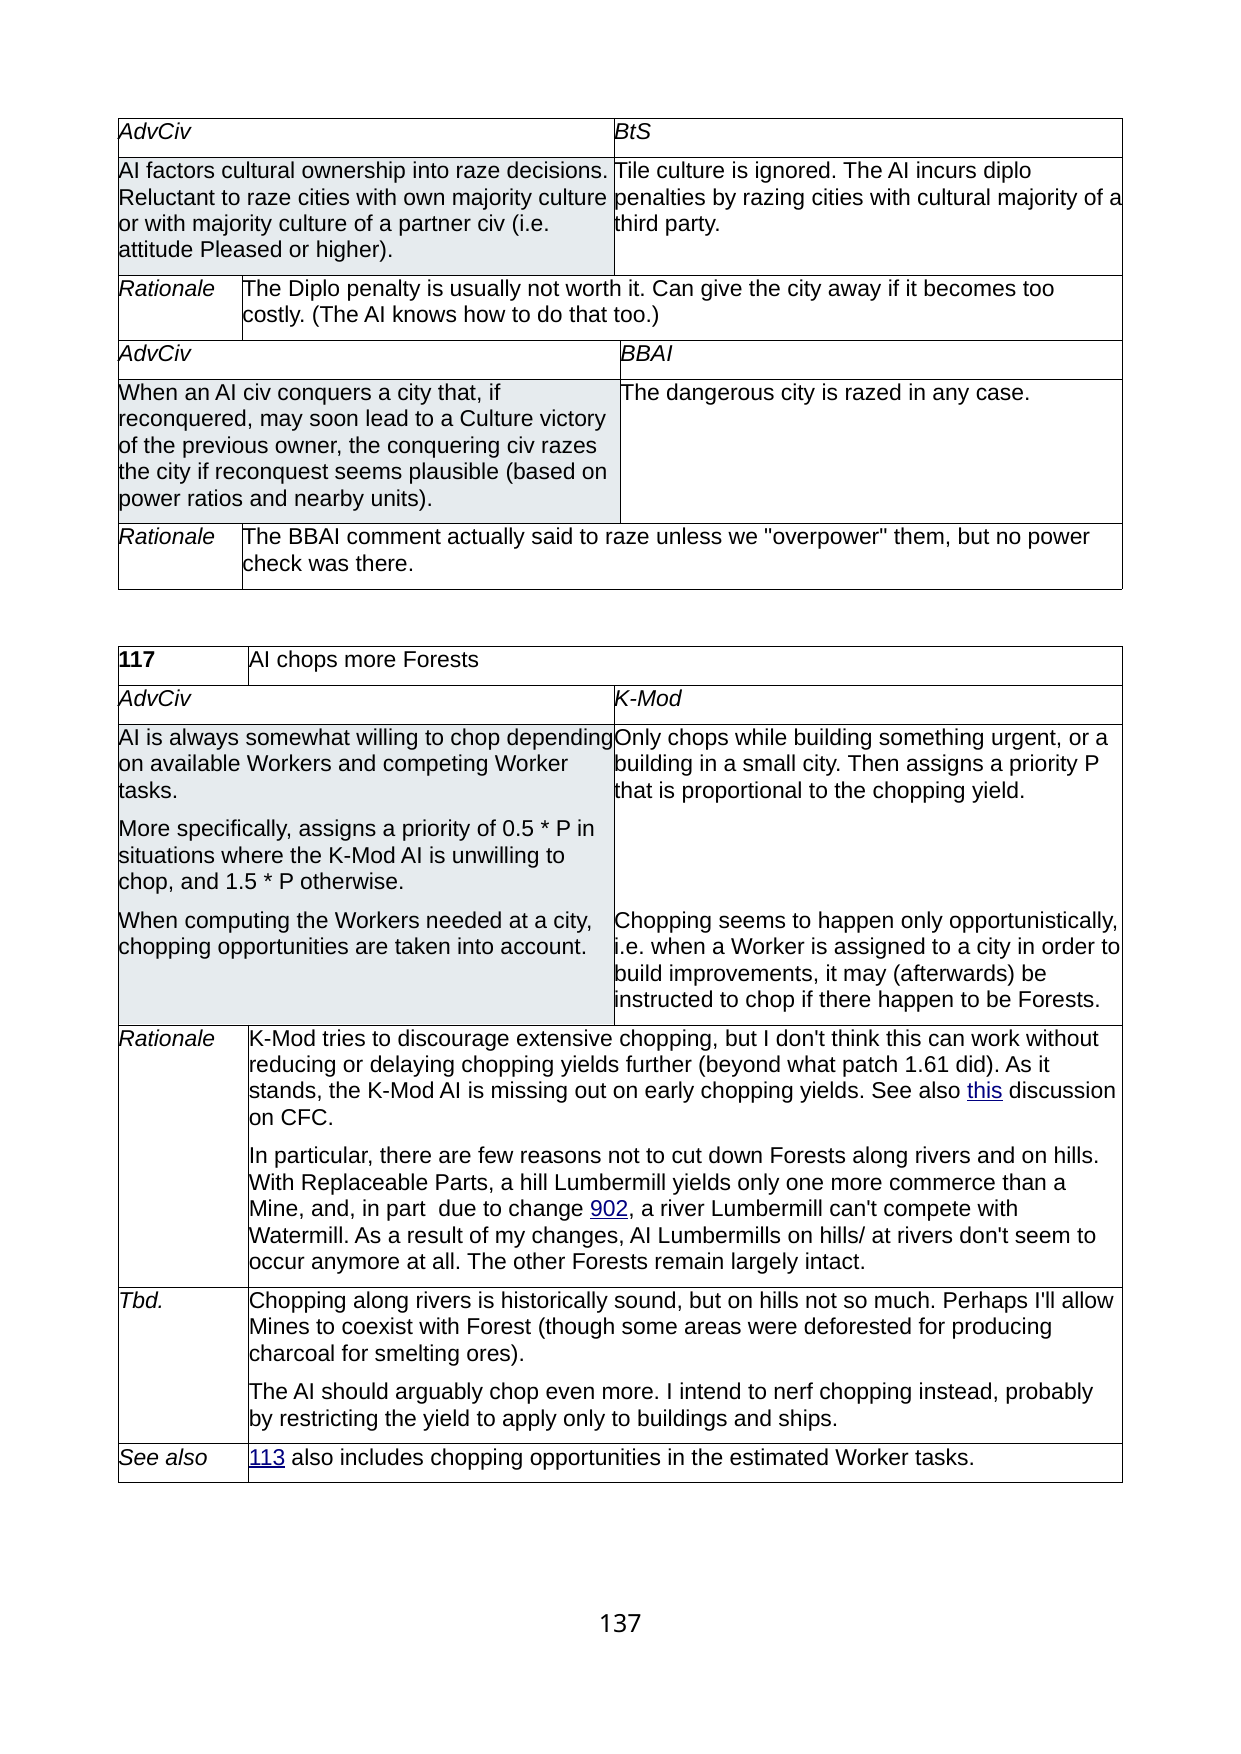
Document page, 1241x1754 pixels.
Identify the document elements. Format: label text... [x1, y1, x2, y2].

table_cell The BBAI comment actually said to raze unless we "overpower" them, but no power check was there. [243, 524, 1122, 588]
table_cell BBAI [621, 341, 1122, 379]
table_cell Only chops while building something urgent, or a building in a small city. Then assigns a priority P that is proportional to the chopping yield. Chopping seems to happen only opportunistically, i.e. when a Worker is assigned to a city in order to build improvements, it may (afterwards) be instructed to chop if there happen to be Forests. [615, 725, 1122, 1024]
table_cell When an AI civ conquers a city that, if reconquered, may soon lead to a Culture victory of the previous owner, the conquering civ razes the city if reconquest seems plausible (based on power ratios and nearby units). [119, 380, 620, 523]
table_cell 113 also includes chopping opportunities in the estimated Worker tasks. [249, 1444, 1122, 1482]
table_cell AdvCiv [119, 686, 614, 724]
table_cell AI factors cultural ownership into raze decisions. Reluctant to raze cities with own majority culture or with majority culture of a partner civ (i.e. attitude Pleased or higher). [119, 158, 614, 275]
table_cell Tbd. [119, 1288, 248, 1443]
table_cell See also [119, 1444, 248, 1482]
table_cell The Diplo penalty is usually not worth it. Can give the city away if it becomes too costly. (The AI knows how to do that too.) [243, 276, 1122, 340]
table_cell Rationale [119, 276, 242, 340]
table_header AI chops more Forests [249, 647, 1122, 685]
table_cell Tile culture is ignored. The AI incurs diplo penalties by razing cities with cultural majority of a third party. [615, 158, 1122, 275]
table_cell Rationale [119, 1026, 248, 1287]
table_cell K-Mod tries to discourage extensive chopping, but I don't think this can work without reducing or delaying chopping yields further (beyond what patch 1.61 did). As it stands, the K-Mod AI is missing out on early chopping yields. See also this discussion on CFC. In particular, there are few reasons not to cut down Forests along rivers and on hills. With Replaceable Parts, a hill Lumbermill yields only one more commerce than a Mine, and, in part due to change 902, a river Lumbermill can't compete with Watermill. As a result of my changes, AI Lumbermills on hills/ at rivers don't seem to occur anymore at all. The other Forests remain largely intact. [249, 1026, 1122, 1287]
table_cell AdvCiv [119, 119, 614, 157]
table_cell AI is always somewhat willing to chop depending on available Workers and competing Worker tasks. More specifically, assigns a priority of 0.5 * P in situations where the K-Mod AI is unwilling to chop, and 1.5 * P otherwise. When computing the Workers needed at a city, chopping opportunities are taken into account. [119, 725, 614, 1024]
table_cell The dangerous city is razed in any case. [621, 380, 1122, 523]
table_cell BtS [615, 119, 1122, 157]
table_header 117 [119, 647, 248, 685]
table_cell Rationale [119, 524, 242, 588]
table_cell K-Mod [615, 686, 1122, 724]
table_cell Chopping along rivers is historically sound, but on hills not so much. Perhaps I'll allow Mines to coexist with Forest (though some areas were deforested for producing charcoal for smelting ores). The AI should arguably chop even more. I intend to nerf chopping instead, probably by restricting the yield to apply only to buildings and ships. [249, 1288, 1122, 1443]
table_cell AdvCiv [119, 341, 620, 379]
